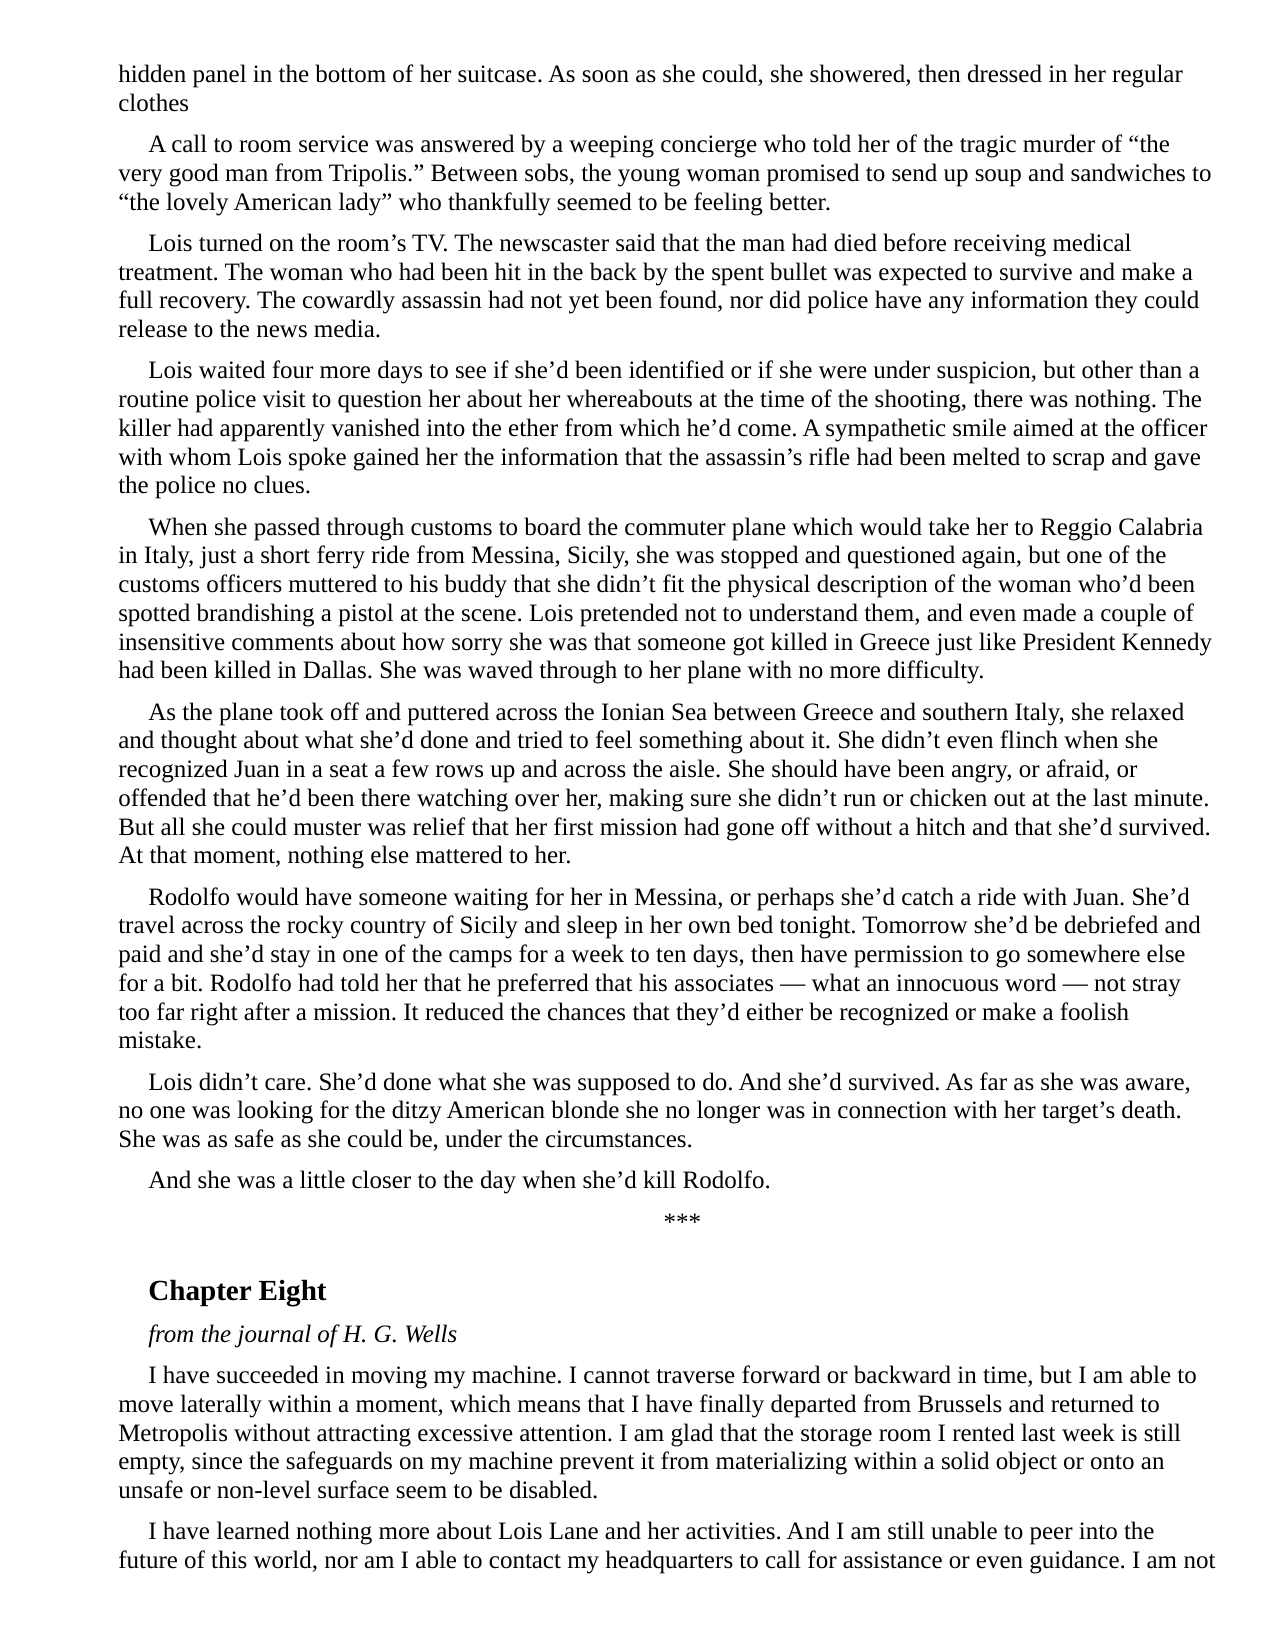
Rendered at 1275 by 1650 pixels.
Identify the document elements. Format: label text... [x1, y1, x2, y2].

text I have succeeded in moving my machine. I cannot traverse forward or backward in time, but I am able to move laterally within a moment, which means that I have finally departed from Brussels and returned to Metropolis without attracting excessive attention. I am glad that the storage room I rented last week is still empty, since the safeguards on my machine prevent it from materializing within a solid object or onto an unsafe or non-level surface seem to be disabled. [118, 1360, 1216, 1504]
text Lois waited four more days to see if she’d been identified or if she were under suspicion, but other than a routine police visit to question her about her whereabouts at the time of the shooting, there was nothing. The killer had apparently vanished into the ether from which he’d come. A sympathetic smile aimed at the officer with whom Lois spoke gained her the information that the assassin’s rifle had been melted to scrap and gave the police no clues. [118, 355, 1216, 499]
text And she was a little closer to the day when she’d kill Rodolfo. [118, 1165, 1216, 1194]
text When she passed through customs to board the commuter plane which would take her to Reggio Calabria in Italy, just a short ferry ride from Messina, Sicily, she was stopped and questioned again, but one of the customs officers muttered to his buddy that she didn’t fit the physical description of the woman who’d been spotted brandishing a pistol at the scene. Lois pretended not to understand them, and even made a couple of insensitive comments about how sorry she was that someone got killed in Greece just like President Kennedy had been killed in Dallas. She was waved through to her plane with no more difficulty. [118, 512, 1216, 684]
subtitle Chapter Eight [118, 1273, 1216, 1306]
text hidden panel in the bottom of her suitcase. As soon as she could, she showered, then dressed in her regular clothes [118, 59, 1216, 117]
text from the journal of H. G. Wells [118, 1319, 1216, 1348]
text Lois turned on the room’s TV. The newscaster said that the man had died before receiving medical treatment. The woman who had been hit in the back by the spent bullet was expected to survive and make a full recovery. The cowardly assassin had not yet been found, nor did police have any information they could release to the news media. [118, 228, 1216, 343]
text As the plane took off and puttered across the Ionian Sea between Greece and southern Italy, she relaxed and thought about what she’d done and tried to feel something about it. She didn’t even flinch when she recognized Juan in a seat a few rows up and across the aisle. She should have been angry, or afraid, or offended that he’d been there watching over her, making sure she didn’t run or chicken out at the last minute. But all she could muster was relief that her first mission had gone off without a hitch and that she’d survived. At that moment, nothing else mattered to her. [118, 697, 1216, 869]
text *** [118, 1207, 1216, 1235]
text Rodolfo would have someone waiting for her in Messina, or perhaps she’d catch a ride with Juan. She’d travel across the rocky country of Sicily and sleep in her own bed tonight. Tomorrow she’d be debriefed and paid and she’d stay in one of the camps for a week to ten days, then have permission to go somewhere else for a bit. Rodolfo had told her that he preferred that his associates — what an innocuous word — not stray too far right after a mission. It reduced the chances that they’d either be recognized or make a foolish mistake. [118, 882, 1216, 1054]
text A call to room service was answered by a weeping concierge who told her of the tragic murder of “the very good man from Tripolis.” Between sobs, the young woman promised to send up soup and sandwiches to “the lovely American lady” who thankfully seemed to be feeling better. [118, 129, 1216, 215]
text I have learned nothing more about Lois Lane and her activities. And I am still unable to peer into the future of this world, nor am I able to contact my headquarters to call for assistance or even guidance. I am not [118, 1516, 1216, 1574]
text Lois didn’t care. She’d done what she was supposed to do. And she’d survived. As far as she was aware, no one was looking for the ditzy American blonde she no longer was in connection with her target’s death. She was as safe as she could be, under the circumstances. [118, 1067, 1216, 1153]
